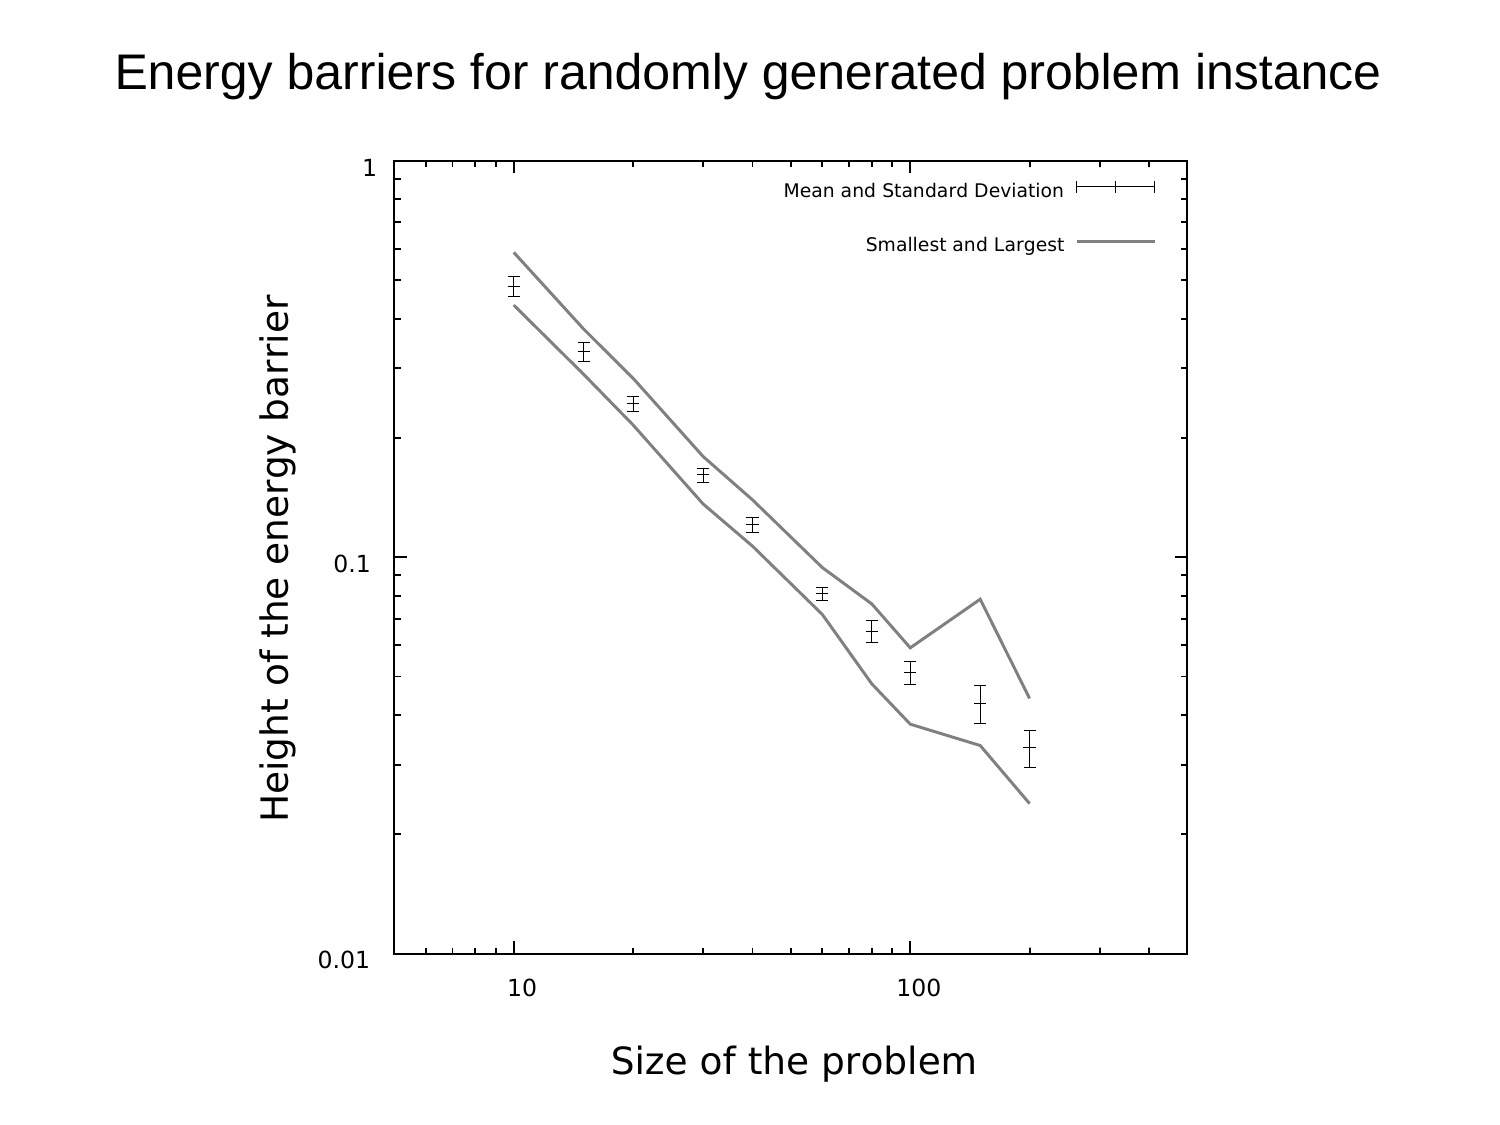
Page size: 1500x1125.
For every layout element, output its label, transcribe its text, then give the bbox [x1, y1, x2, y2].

text_box 100 [896, 972, 942, 1001]
text_box 0.01 [317, 945, 371, 973]
text_box Smallest and Largest [866, 233, 1065, 256]
text_box 0.1 [333, 549, 371, 577]
text_box 10 [507, 972, 538, 1001]
text_box Energy barriers for randomly generated problem instance [99, 32, 1398, 108]
text_box Size of the problem [611, 1036, 978, 1081]
text_box 1 [362, 152, 378, 180]
text_box Height of the energy barrier [250, 296, 295, 822]
text_box Mean and Standard Deviation [783, 178, 1064, 201]
